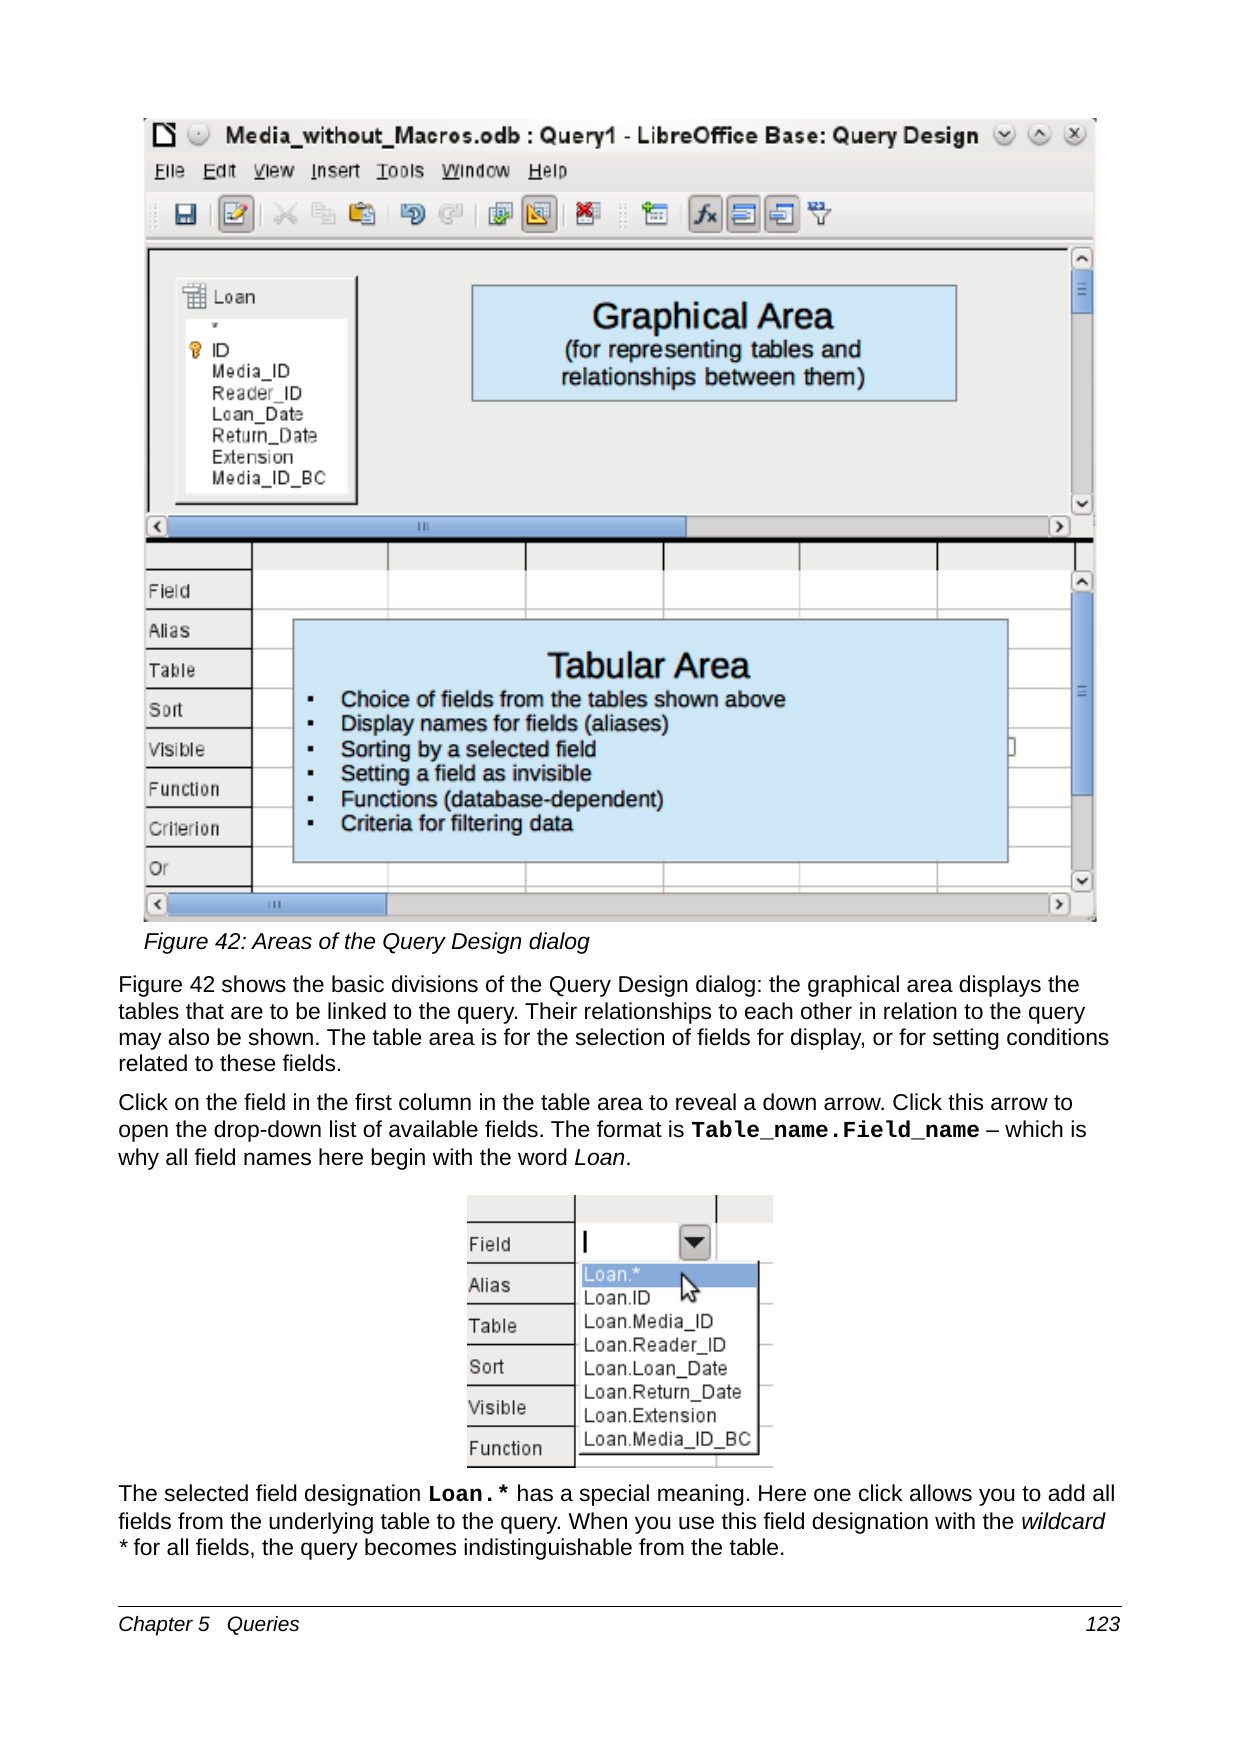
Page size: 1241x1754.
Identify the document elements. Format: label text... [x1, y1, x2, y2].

picture [467, 1195, 774, 1468]
text Figure 42 shows the basic divisions of the Query Design dialog: the graphical area displays the tables that are to be linked to the query. Their relationships to each other in relation to the query may also be shown. The table area is for the selection of fields for display, or for setting conditions related to these fields. [118, 971, 1122, 1077]
text Figure 42: Areas of the Query Design dialog [143, 928, 1097, 954]
text The selected field designation Loan.* has a special meaning. Here one click allows you to add all fields from the underlying table to the query. When you use this field designation with the wildcard * for all fields, the query becomes indistinguishable from the table. [118, 1480, 1122, 1561]
picture [143, 118, 1097, 922]
text Click on the field in the first column in the table area to reveal a down arrow. Click this arrow to open the drop-down list of available fields. The format is Table_name.Field_name – which is why all field names here begin with the word Loan. [118, 1089, 1122, 1170]
